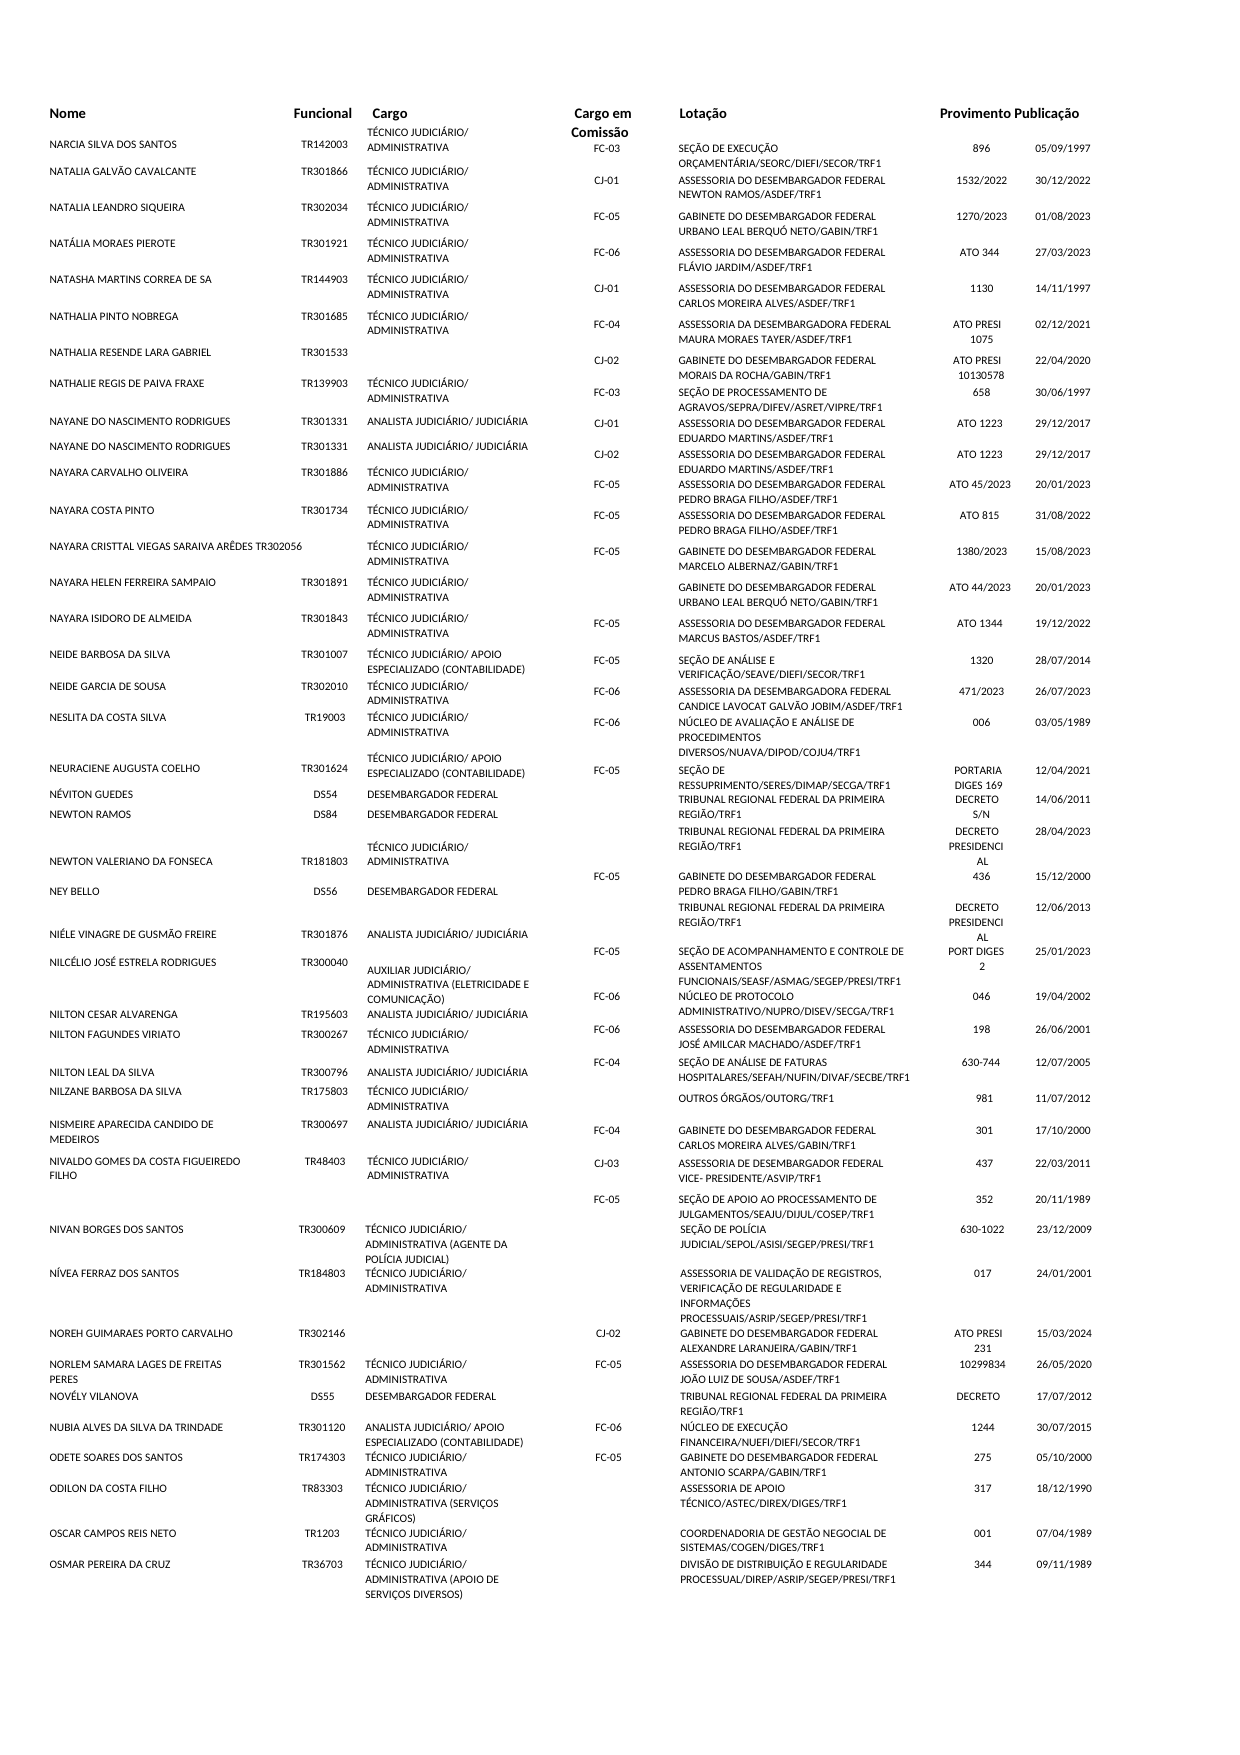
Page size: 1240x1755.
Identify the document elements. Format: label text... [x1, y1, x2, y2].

table_cell [595, 1557, 680, 1602]
table_cell 006 [940, 715, 1035, 763]
table_cell 22/03/2011 [1035, 1156, 1101, 1192]
table_cell ASSESSORIA DO DESEMBARGADOR FEDERAL CARLOS MOREIRA ALVES/ASDEF/TRF1 [678, 281, 940, 317]
table_cell FC-06 [571, 1022, 678, 1055]
table_cell NAYANE DO NASCIMENTO RODRIGUES [49, 414, 293, 439]
table_cell CJ-03 [571, 1156, 678, 1192]
table_cell 17/07/2012 [1036, 1389, 1092, 1420]
table_cell TÉCNICO JUDICIÁRIO/ ADMINISTRATIVA [367, 710, 555, 751]
table_cell NILCÉLIO JOSÉ ESTRELA RODRIGUES [49, 955, 301, 1007]
table_cell NAYARA CRISTTAL VIEGAS SARAIVA ARÊDES TR302056 [49, 539, 367, 575]
table_cell 15/08/2023 [1035, 545, 1101, 581]
table_cell TR300609 [299, 1222, 365, 1267]
table_cell TÉCNICO JUDICIÁRIO/ ADMINISTRATIVA [367, 679, 555, 710]
table_cell FC-05 [595, 1358, 680, 1389]
table_cell TR19003 [301, 710, 367, 751]
table_cell ASSESSORIA DA DESEMBARGADORA FEDERAL MAURA MORAES TAYER/ASDEF/TRF1 [678, 318, 940, 354]
table_cell ANALISTA JUDICIÁRIO/ JUDICIÁRIA [367, 439, 555, 465]
table_cell NEURACIENE AUGUSTA COELHO [49, 751, 301, 787]
table_cell NEIDE GARCIA DE SOUSA [49, 679, 301, 710]
table_cell 12/07/2005 [1035, 1055, 1101, 1092]
table_cell TR301624 [301, 751, 367, 787]
table_cell [1092, 1267, 1105, 1326]
table_header Funcional [294, 104, 367, 125]
table_cell TR174303 [299, 1450, 365, 1481]
table_cell 30/06/1997 [1035, 385, 1101, 416]
table_cell 26/05/2020 [1036, 1358, 1092, 1389]
table_cell 344 [951, 1557, 1036, 1602]
table_cell ATO PRESI 231 [951, 1326, 1036, 1358]
table_cell NILTON CESAR ALVARENGA [49, 1008, 301, 1027]
table_cell TR301685 [294, 309, 367, 345]
table_cell ATO 815 [940, 508, 1035, 544]
table_cell 05/10/2000 [1036, 1450, 1092, 1481]
table_cell 11/07/2012 [1035, 1092, 1101, 1123]
table_cell FC-04 [571, 1123, 678, 1156]
table_cell ANALISTA JUDICIÁRIO/ JUDICIÁRIA [367, 414, 555, 439]
table_cell TÉCNICO JUDICIÁRIO/ ADMINISTRATIVA [367, 539, 555, 575]
table_cell TR181803 [301, 840, 367, 884]
table_cell [571, 824, 678, 869]
table_header Lotação [678, 104, 940, 141]
table_cell TR300697 [301, 1118, 367, 1154]
table_cell 24/01/2001 [1036, 1267, 1092, 1326]
table_cell TR301876 [301, 915, 367, 955]
table_cell SEÇÃO DE APOIO AO PROCESSAMENTO DE 352 JULGAMENTOS/SEAJU/DIJUL/COSEP/TRF1 [678, 1192, 1035, 1222]
table_cell TR301331 [294, 414, 367, 439]
table_cell NÍVEA FERRAZ DOS SANTOS [49, 1267, 298, 1326]
table_cell TÉCNICO JUDICIÁRIO/ APOIO ESPECIALIZADO (CONTABILIDADE) [367, 648, 555, 679]
table_cell NILTON LEAL DA SILVA [49, 1065, 301, 1085]
table_cell ATO PRESI 10130578 [940, 354, 1035, 385]
table_cell AUXILIAR JUDICIÁRIO/ ADMINISTRATIVA (ELETRICIDADE E COMUNICAÇÃO) [367, 955, 555, 1007]
table_cell 046 [940, 989, 1035, 1022]
table_cell FC-06 [595, 1420, 680, 1450]
table_cell GABINETE DO DESEMBARGADOR FEDERAL PEDRO BRAGA FILHO/GABIN/TRF1 [678, 869, 940, 900]
table_cell NAYARA COSTA PINTO [49, 503, 293, 539]
table_cell NEWTON VALERIANO DA FONSECA [49, 840, 301, 884]
table_cell NATHALIA PINTO NOBREGA [49, 309, 293, 345]
table_cell [1092, 1389, 1105, 1420]
table_cell NIVALDO GOMES DA COSTA FIGUEIREDO FILHO [49, 1154, 301, 1183]
table_cell TÉCNICO JUDICIÁRIO/ ADMINISTRATIVA [367, 465, 555, 503]
table_cell ANALISTA JUDICIÁRIO/ JUDICIÁRIA [367, 915, 555, 955]
table_cell 20/01/2023 [1035, 581, 1101, 617]
table_cell [571, 900, 678, 945]
table_cell NORLEM SAMARA LAGES DE FREITAS PERES [49, 1358, 298, 1389]
table_cell GABINETE DO DESEMBARGADOR FEDERAL URBANO LEAL BERQUÓ NETO/GABIN/TRF1 [678, 581, 940, 617]
table_cell 14/06/2011 [1035, 793, 1101, 824]
table_cell 630-744 [940, 1055, 1035, 1070]
table_cell FC-05 [571, 945, 678, 989]
table_cell 25/01/2023 [1035, 945, 1101, 989]
table_cell TÉCNICO JUDICIÁRIO/ ADMINISTRATIVA [367, 1085, 555, 1118]
table_cell ASSESSORIA DO DESEMBARGADOR FEDERAL NEWTON RAMOS/ASDEF/TRF1 [678, 173, 940, 209]
table_cell TÉCNICO JUDICIÁRIO/ ADMINISTRATIVA [367, 376, 555, 414]
table_cell 31/08/2022 [1035, 508, 1101, 544]
table_cell TÉCNICO JUDICIÁRIO/ ADMINISTRATIVA [367, 200, 555, 236]
table_cell GABINETE DO DESEMBARGADOR FEDERAL ANTONIO SCARPA/GABIN/TRF1 [680, 1450, 951, 1481]
table_cell SEÇÃO DE PROCESSAMENTO DE AGRAVOS/SEPRA/DIFEV/ASRET/VIPRE/TRF1 [678, 385, 940, 416]
table_cell CJ-02 [571, 354, 678, 385]
table_cell ASSESSORIA DO DESEMBARGADOR FEDERAL EDUARDO MARTINS/ASDEF/TRF1 [678, 448, 940, 477]
table_cell TR301866 [294, 164, 367, 200]
table_cell TÉCNICO JUDICIÁRIO/ ADMINISTRATIVA [367, 575, 555, 611]
table_cell NAYARA CARVALHO OLIVEIRA [49, 465, 293, 503]
table_cell TRIBUNAL REGIONAL FEDERAL DA PRIMEIRA REGIÃO/TRF1 [678, 900, 940, 945]
table_cell TR302146 [299, 1326, 365, 1358]
table_cell 20/01/2023 [1035, 477, 1101, 508]
table_cell TR302010 [301, 679, 367, 710]
table_cell TÉCNICO JUDICIÁRIO/ ADMINISTRATIVA [367, 1154, 555, 1183]
table_cell DECRETO [951, 1389, 1036, 1420]
table_cell GABINETE DO DESEMBARGADOR FEDERAL 301 CARLOS MOREIRA ALVES/GABIN/TRF1 [678, 1123, 1035, 1156]
table_cell NILZANE BARBOSA DA SILVA [49, 1085, 301, 1118]
table_cell 1320 [940, 653, 1035, 684]
table_cell SEÇÃO DE ANÁLISE DE FATURAS [678, 1055, 940, 1070]
table_cell NEWTON RAMOS [49, 807, 301, 840]
table_cell FC-06 [571, 684, 678, 715]
table_cell 30/07/2015 [1036, 1420, 1092, 1450]
table_cell FC-05 [595, 1450, 680, 1481]
table_cell FC-05 [571, 1192, 678, 1222]
table_cell 07/04/1989 [1036, 1526, 1092, 1557]
table_cell TR144903 [294, 273, 367, 309]
table_cell 1270/2023 [940, 209, 1035, 245]
table_cell GABINETE DO DESEMBARGADOR FEDERAL MORAIS DA ROCHA/GABIN/TRF1 [678, 354, 940, 385]
table_cell DS84 [301, 807, 367, 840]
table_cell 19/04/2002 [1035, 989, 1101, 1022]
table_header [561, 89, 1105, 1222]
table_cell ASSESSORIA DE DESEMBARGADOR FEDERAL 437 VICE- PRESIDENTE/ASVIP/TRF1 [678, 1156, 1035, 1192]
table_cell DECRETO PRESIDENCI AL [940, 900, 1035, 945]
table_cell SEÇÃO DE EXECUÇÃO ORÇAMENTÁRIA/SEORC/DIEFI/SECOR/TRF1 [678, 141, 940, 173]
table_cell ASSESSORIA DO DESEMBARGADOR FEDERAL MARCUS BASTOS/ASDEF/TRF1 [678, 617, 940, 653]
table_header Nome [49, 104, 293, 125]
table_cell ASSESSORIA DE VALIDAÇÃO DE REGISTROS, VERIFICAÇÃO DE REGULARIDADE E INFORMAÇÕES PROCESSUAIS/ASRIP/SEGEP/PRESI/TRF1 [680, 1267, 951, 1326]
table_cell TR301562 [299, 1358, 365, 1389]
table_cell TR301331 [294, 439, 367, 465]
table_cell CJ-01 [571, 416, 678, 447]
table_cell TÉCNICO JUDICIÁRIO/ ADMINISTRATIVA (APOIO DE SERVIÇOS DIVERSOS) [365, 1557, 595, 1602]
table_cell SEÇÃO DE POLÍCIA JUDICIAL/SEPOL/ASISI/SEGEP/PRESI/TRF1 [680, 1222, 951, 1267]
table_cell ANALISTA JUDICIÁRIO/ JUDICIÁRIA [367, 1008, 555, 1027]
table_cell [1092, 1358, 1105, 1389]
table_cell TR300267 [301, 1027, 367, 1065]
table_cell NARCIA SILVA DOS SANTOS [49, 125, 293, 164]
table_cell NATASHA MARTINS CORREA DE SA [49, 273, 293, 309]
table_cell TR36703 [299, 1557, 365, 1602]
table_cell 10299834 [951, 1358, 1036, 1389]
table_cell 1244 [951, 1420, 1036, 1450]
table_cell NESLITA DA COSTA SILVA [49, 710, 301, 751]
table_cell FC-05 [571, 763, 678, 793]
table_header Provimento Publicação [940, 104, 1101, 141]
table_cell ASSESSORIA DA DESEMBARGADORA FEDERAL CANDICE LAVOCAT GALVÃO JOBIM/ASDEF/TRF1 [678, 684, 940, 715]
table_cell FC-05 [571, 869, 678, 900]
table_cell 630-1022 [951, 1222, 1036, 1267]
table_cell SEÇÃO DE ANÁLISE E VERIFICAÇÃO/SEAVE/DIEFI/SECOR/TRF1 [678, 653, 940, 684]
table_cell ASSESSORIA DO DESEMBARGADOR FEDERAL FLÁVIO JARDIM/ASDEF/TRF1 [678, 245, 940, 281]
table_cell TR300796 [301, 1065, 367, 1085]
table_cell ASSESSORIA DO DESEMBARGADOR FEDERAL PEDRO BRAGA FILHO/ASDEF/TRF1 [678, 508, 940, 544]
table_cell TR195603 [301, 1008, 367, 1027]
table_cell TÉCNICO JUDICIÁRIO/ ADMINISTRATIVA [367, 125, 555, 164]
table_cell TR301120 [299, 1420, 365, 1450]
table_cell 658 [940, 385, 1035, 416]
table_cell TÉCNICO JUDICIÁRIO/ ADMINISTRATIVA [365, 1450, 595, 1481]
table_cell 29/12/2017 [1035, 448, 1101, 477]
table_cell DESEMBARGADOR FEDERAL [365, 1389, 595, 1420]
table_header Cargo [367, 104, 555, 125]
table_cell TR301843 [301, 611, 367, 647]
table_cell PORTARIA DIGES 169 [940, 763, 1035, 793]
table_cell NIVAN BORGES DOS SANTOS [49, 1222, 298, 1267]
table_cell TRIBUNAL REGIONAL FEDERAL DA PRIMEIRA REGIÃO/TRF1 [678, 793, 940, 824]
table_cell 19/12/2022 [1035, 617, 1101, 653]
table_cell 01/08/2023 [1035, 209, 1101, 245]
table_cell 436 [940, 869, 1035, 900]
table_cell 15/12/2000 [1035, 869, 1101, 900]
table_header Cargo em Comissão [571, 104, 678, 141]
table_cell ATO 44/2023 [940, 581, 1035, 617]
table_cell ODILON DA COSTA FILHO [49, 1481, 298, 1526]
table_cell FC-06 [571, 989, 678, 1022]
table_cell TÉCNICO JUDICIÁRIO/ ADMINISTRATIVA [367, 164, 555, 200]
table_cell TÉCNICO JUDICIÁRIO/ ADMINISTRATIVA [367, 611, 555, 647]
table_cell GABINETE DO DESEMBARGADOR FEDERAL MARCELO ALBERNAZ/GABIN/TRF1 [678, 545, 940, 581]
table_cell ATO 45/2023 [940, 477, 1035, 508]
table_cell TÉCNICO JUDICIÁRIO/ ADMINISTRATIVA [365, 1267, 595, 1326]
table_cell ANALISTA JUDICIÁRIO/ JUDICIÁRIA [367, 1065, 555, 1085]
table_cell 30/12/2022 [1035, 173, 1101, 209]
table_cell TÉCNICO JUDICIÁRIO/ ADMINISTRATIVA [367, 309, 555, 345]
table_cell DESEMBARGADOR FEDERAL [367, 884, 555, 915]
table_cell 18/12/1990 [1036, 1481, 1092, 1526]
table_cell NATÁLIA MORAES PIEROTE [49, 236, 293, 273]
table_cell NATHALIA RESENDE LARA GABRIEL [49, 345, 293, 376]
table_cell 1532/2022 [940, 173, 1035, 209]
table_cell FC-04 [571, 1055, 678, 1092]
table_cell TÉCNICO JUDICIÁRIO/ ADMINISTRATIVA [365, 1526, 595, 1557]
table_cell TRIBUNAL REGIONAL FEDERAL DA PRIMEIRA REGIÃO/TRF1 [680, 1389, 951, 1420]
table_cell ASSESSORIA DO DESEMBARGADOR FEDERAL JOSÉ AMILCAR MACHADO/ASDEF/TRF1 [678, 1022, 940, 1055]
table_cell TÉCNICO JUDICIÁRIO/ ADMINISTRATIVA [367, 840, 555, 884]
table_cell [1092, 1326, 1105, 1358]
table_cell DS56 [301, 884, 367, 915]
table_cell ATO 1344 [940, 617, 1035, 653]
table_cell [365, 1326, 595, 1358]
table_cell DECRETO PRESIDENCI AL [940, 824, 1035, 869]
table_cell ATO 1223 [940, 448, 1035, 477]
table_cell OUTROS ÓRGÃOS/OUTORG/TRF1 981 [678, 1092, 1035, 1123]
table_cell 471/2023 [940, 684, 1035, 715]
table_cell TRIBUNAL REGIONAL FEDERAL DA PRIMEIRA REGIÃO/TRF1 [678, 824, 940, 869]
table_cell ASSESSORIA DO DESEMBARGADOR FEDERAL EDUARDO MARTINS/ASDEF/TRF1 [678, 416, 940, 447]
table_cell 1130 [940, 281, 1035, 317]
table_cell NUBIA ALVES DA SILVA DA TRINDADE [49, 1420, 298, 1450]
table_cell DS54 [301, 787, 367, 807]
table_cell FC-05 [571, 477, 678, 508]
table_cell TR142003 [294, 125, 367, 164]
table_cell [367, 345, 555, 376]
table_cell 26/07/2023 [1035, 684, 1101, 715]
table_cell TR301533 [294, 345, 367, 376]
table_cell 02/12/2021 [1035, 318, 1101, 354]
table_cell TR48403 [301, 1154, 367, 1183]
table_cell FC-05 [571, 545, 678, 581]
table_cell 12/06/2013 [1035, 900, 1101, 945]
table_cell [571, 581, 678, 617]
table_cell [1092, 1222, 1105, 1267]
table_cell 17/10/2000 [1035, 1123, 1101, 1156]
table_cell [571, 1092, 678, 1123]
table_cell NOREH GUIMARAES PORTO CARVALHO [49, 1326, 298, 1358]
table_cell 15/03/2024 [1036, 1326, 1092, 1358]
table_cell 26/06/2001 [1035, 1022, 1101, 1055]
table_cell FC-06 [571, 245, 678, 281]
table_cell TR184803 [299, 1267, 365, 1326]
table_cell TR301734 [294, 503, 367, 539]
table_cell TR83303 [299, 1481, 365, 1526]
table_cell CJ-02 [595, 1326, 680, 1358]
table_cell CJ-02 [571, 448, 678, 477]
table_cell ASSESSORIA DO DESEMBARGADOR FEDERAL JOÃO LUIZ DE SOUSA/ASDEF/TRF1 [680, 1358, 951, 1389]
table_cell 29/12/2017 [1035, 416, 1101, 447]
table_cell DIVISÃO DE DISTRIBUIÇÃO E REGULARIDADE PROCESSUAL/DIREP/ASRIP/SEGEP/PRESI/TRF1 [680, 1557, 951, 1602]
table_cell 12/04/2021 [1035, 763, 1101, 793]
table_cell FC-03 [571, 141, 678, 173]
table_cell NÉVITON GUEDES [49, 787, 301, 807]
table_cell CJ-01 [571, 281, 678, 317]
table_cell [595, 1222, 680, 1267]
table_cell [595, 1267, 680, 1326]
table_cell TR301921 [294, 236, 367, 273]
table_cell NAYANE DO NASCIMENTO RODRIGUES [49, 439, 293, 465]
table_cell CJ-01 [571, 173, 678, 209]
table_cell [1092, 1450, 1105, 1481]
table_cell [1092, 1526, 1105, 1557]
table_cell NOVÉLY VILANOVA [49, 1389, 298, 1420]
table_cell SEÇÃO DE RESSUPRIMENTO/SERES/DIMAP/SECGA/TRF1 [678, 763, 940, 793]
table_cell 22/04/2020 [1035, 354, 1101, 385]
table_cell FC-05 [571, 508, 678, 544]
table_cell DESEMBARGADOR FEDERAL [367, 807, 555, 840]
table_cell TÉCNICO JUDICIÁRIO/ ADMINISTRATIVA [365, 1358, 595, 1389]
table_cell 275 [951, 1450, 1036, 1481]
table_cell NEY BELLO [49, 884, 301, 915]
table_cell SEÇÃO DE ACOMPANHAMENTO E CONTROLE DE ASSENTAMENTOS FUNCIONAIS/SEASF/ASMAG/SEGEP/PRESI/TRF1 [678, 945, 940, 989]
table_cell OSCAR CAMPOS REIS NETO [49, 1526, 298, 1557]
table_cell TÉCNICO JUDICIÁRIO/ ADMINISTRATIVA [367, 503, 555, 539]
table_cell DS55 [299, 1389, 365, 1420]
table_cell NÚCLEO DE EXECUÇÃO FINANCEIRA/NUEFI/DIEFI/SECOR/TRF1 [680, 1420, 951, 1450]
table_cell NILTON FAGUNDES VIRIATO [49, 1027, 301, 1065]
table_cell GABINETE DO DESEMBARGADOR FEDERAL URBANO LEAL BERQUÓ NETO/GABIN/TRF1 [678, 209, 940, 245]
table_cell TÉCNICO JUDICIÁRIO/ ADMINISTRATIVA (SERVIÇOS GRÁFICOS) [365, 1481, 595, 1526]
table_cell NEIDE BARBOSA DA SILVA [49, 648, 301, 679]
table_cell TÉCNICO JUDICIÁRIO/ ADMINISTRATIVA [367, 236, 555, 273]
table_cell TR1203 [299, 1526, 365, 1557]
table_cell PORT DIGES 2 [940, 945, 1035, 989]
table_cell 03/05/1989 [1035, 715, 1101, 763]
table_cell NISMEIRE APARECIDA CANDIDO DE MEDEIROS [49, 1118, 301, 1154]
table_cell 23/12/2009 [1036, 1222, 1092, 1267]
table_cell FC-05 [571, 617, 678, 653]
table_cell ASSESSORIA DO DESEMBARGADOR FEDERAL PEDRO BRAGA FILHO/ASDEF/TRF1 [678, 477, 940, 508]
table_cell TÉCNICO JUDICIÁRIO/ ADMINISTRATIVA (AGENTE DA POLÍCIA JUDICIAL) [365, 1222, 595, 1267]
table_cell 317 [951, 1481, 1036, 1526]
table_cell 1380/2023 [940, 545, 1035, 581]
table_cell FC-05 [571, 653, 678, 684]
table_cell FC-04 [571, 318, 678, 354]
table_cell [1092, 1420, 1105, 1450]
table_cell TR301886 [294, 465, 367, 503]
table_cell NATALIA GALVÃO CAVALCANTE [49, 164, 293, 200]
table_cell TR175803 [301, 1085, 367, 1118]
table_cell GABINETE DO DESEMBARGADOR FEDERAL ALEXANDRE LARANJEIRA/GABIN/TRF1 [680, 1326, 951, 1358]
table_cell [1092, 1557, 1105, 1602]
table_cell OSMAR PEREIRA DA CRUZ [49, 1557, 298, 1602]
table_cell 20/11/1989 [1035, 1192, 1101, 1222]
table_cell TÉCNICO JUDICIÁRIO/ APOIO ESPECIALIZADO (CONTABILIDADE) [367, 751, 555, 787]
table_cell 28/07/2014 [1035, 653, 1101, 684]
table_cell TÉCNICO JUDICIÁRIO/ ADMINISTRATIVA [367, 1027, 555, 1065]
table_cell TR302034 [294, 200, 367, 236]
table_cell 017 [951, 1267, 1036, 1326]
table_header [49, 89, 561, 1222]
table_cell NIÉLE VINAGRE DE GUSMÃO FREIRE [49, 915, 301, 955]
table_cell 896 [940, 141, 1035, 173]
table_cell ODETE SOARES DOS SANTOS [49, 1450, 298, 1481]
table_cell COORDENADORIA DE GESTÃO NEGOCIAL DE SISTEMAS/COGEN/DIGES/TRF1 [680, 1526, 951, 1557]
table_cell 28/04/2023 [1035, 824, 1101, 869]
table_cell TR139903 [294, 376, 367, 414]
table_cell TR300040 [301, 955, 367, 1007]
table_cell 001 [951, 1526, 1036, 1557]
table_cell DECRETO S/N [940, 793, 1035, 824]
table_cell [595, 1389, 680, 1420]
table_cell [595, 1481, 680, 1526]
table_cell 05/09/1997 [1035, 141, 1101, 173]
table_cell 27/03/2023 [1035, 245, 1101, 281]
table_cell TR301007 [301, 648, 367, 679]
table_cell NATALIA LEANDRO SIQUEIRA [49, 200, 293, 236]
table_cell [595, 1526, 680, 1557]
table_cell FC-05 [571, 209, 678, 245]
table_cell FC-03 [571, 385, 678, 416]
table_cell 198 [940, 1022, 1035, 1055]
table_cell ATO PRESI 1075 [940, 318, 1035, 354]
table_cell ANALISTA JUDICIÁRIO/ APOIO ESPECIALIZADO (CONTABILIDADE) [365, 1420, 595, 1450]
table_cell NATHALIE REGIS DE PAIVA FRAXE [49, 376, 293, 414]
table_cell [571, 793, 678, 824]
table_cell 09/11/1989 [1036, 1557, 1092, 1602]
table_cell 14/11/1997 [1035, 281, 1101, 317]
table_cell NÚCLEO DE PROTOCOLO ADMINISTRATIVO/NUPRO/DISEV/SECGA/TRF1 [678, 989, 940, 1022]
table_cell TÉCNICO JUDICIÁRIO/ ADMINISTRATIVA [367, 273, 555, 309]
table_cell ATO 344 [940, 245, 1035, 281]
table_cell ATO 1223 [940, 416, 1035, 447]
table_cell NAYARA ISIDORO DE ALMEIDA [49, 611, 301, 647]
table_cell TR301891 [301, 575, 367, 611]
table_cell NÚCLEO DE AVALIAÇÃO E ANÁLISE DE PROCEDIMENTOS DIVERSOS/NUAVA/DIPOD/COJU4/TRF1 [678, 715, 940, 763]
table_cell [1092, 1481, 1105, 1526]
table_cell FC-06 [571, 715, 678, 763]
table_cell ANALISTA JUDICIÁRIO/ JUDICIÁRIA [367, 1118, 555, 1154]
table_cell NAYARA HELEN FERREIRA SAMPAIO [49, 575, 301, 611]
table_cell ASSESSORIA DE APOIO TÉCNICO/ASTEC/DIREX/DIGES/TRF1 [680, 1481, 951, 1526]
table_cell DESEMBARGADOR FEDERAL [367, 787, 555, 807]
table_cell HOSPITALARES/SEFAH/NUFIN/DIVAF/SECBE/TRF1 [678, 1070, 1035, 1092]
